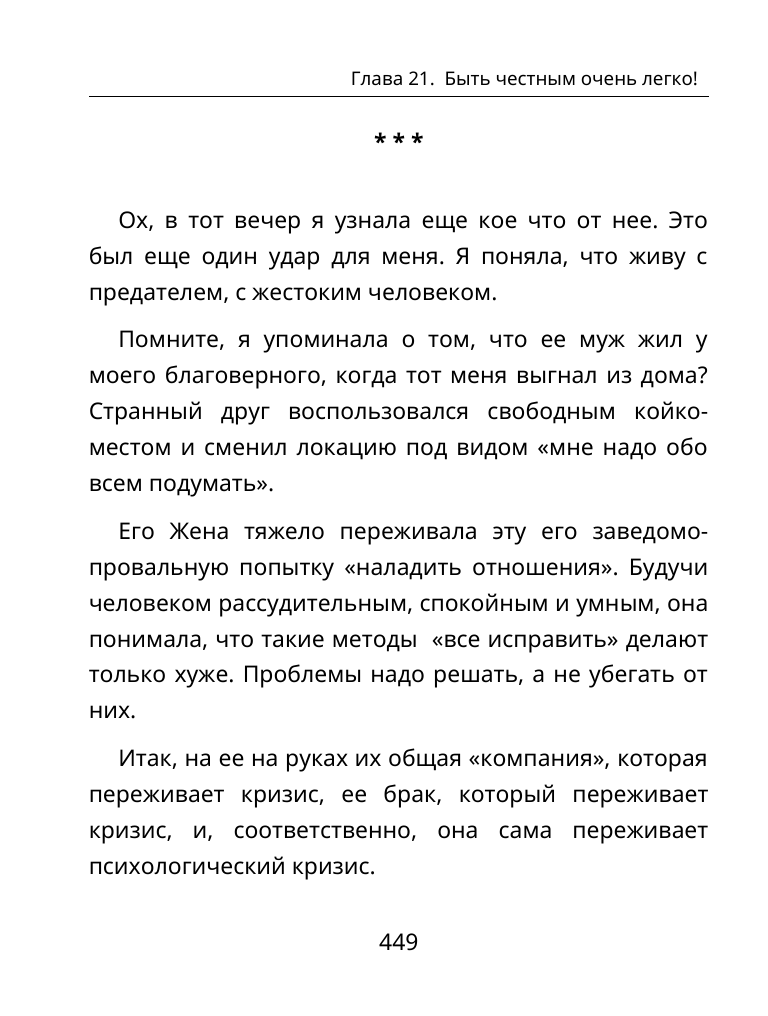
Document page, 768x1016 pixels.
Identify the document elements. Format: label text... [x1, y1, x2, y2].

text Ох, в тот вечер я узнала еще кое что от нее. Это был еще один удар для меня. Я поняла, что живу с предателем, с жестоким человеком. [88, 204, 709, 307]
text Помните, я упоминала о том, что ее муж жил у моего благоверного, когда тот меня выгнал из дома? Странный друг воспользовался свободным койко-местом и сменил локацию под видом «мне надо обо всем подумать». [88, 323, 709, 498]
subtitle * * * [88, 126, 709, 157]
text Итак, на ее на руках их общая «компания», которая переживает кризис, ее брак, который переживает кризис, и, соответственно, она сама переживает психологический кризис. [88, 742, 709, 881]
text Его Жена тяжело переживала эту его заведомо-провальную попытку «наладить отношения». Будучи человеком рассудительным, спокойным и умным, она понимала, что такие методы «все исправить» делают только хуже. Проблемы надо решать, а не убегать от них. [88, 515, 709, 726]
